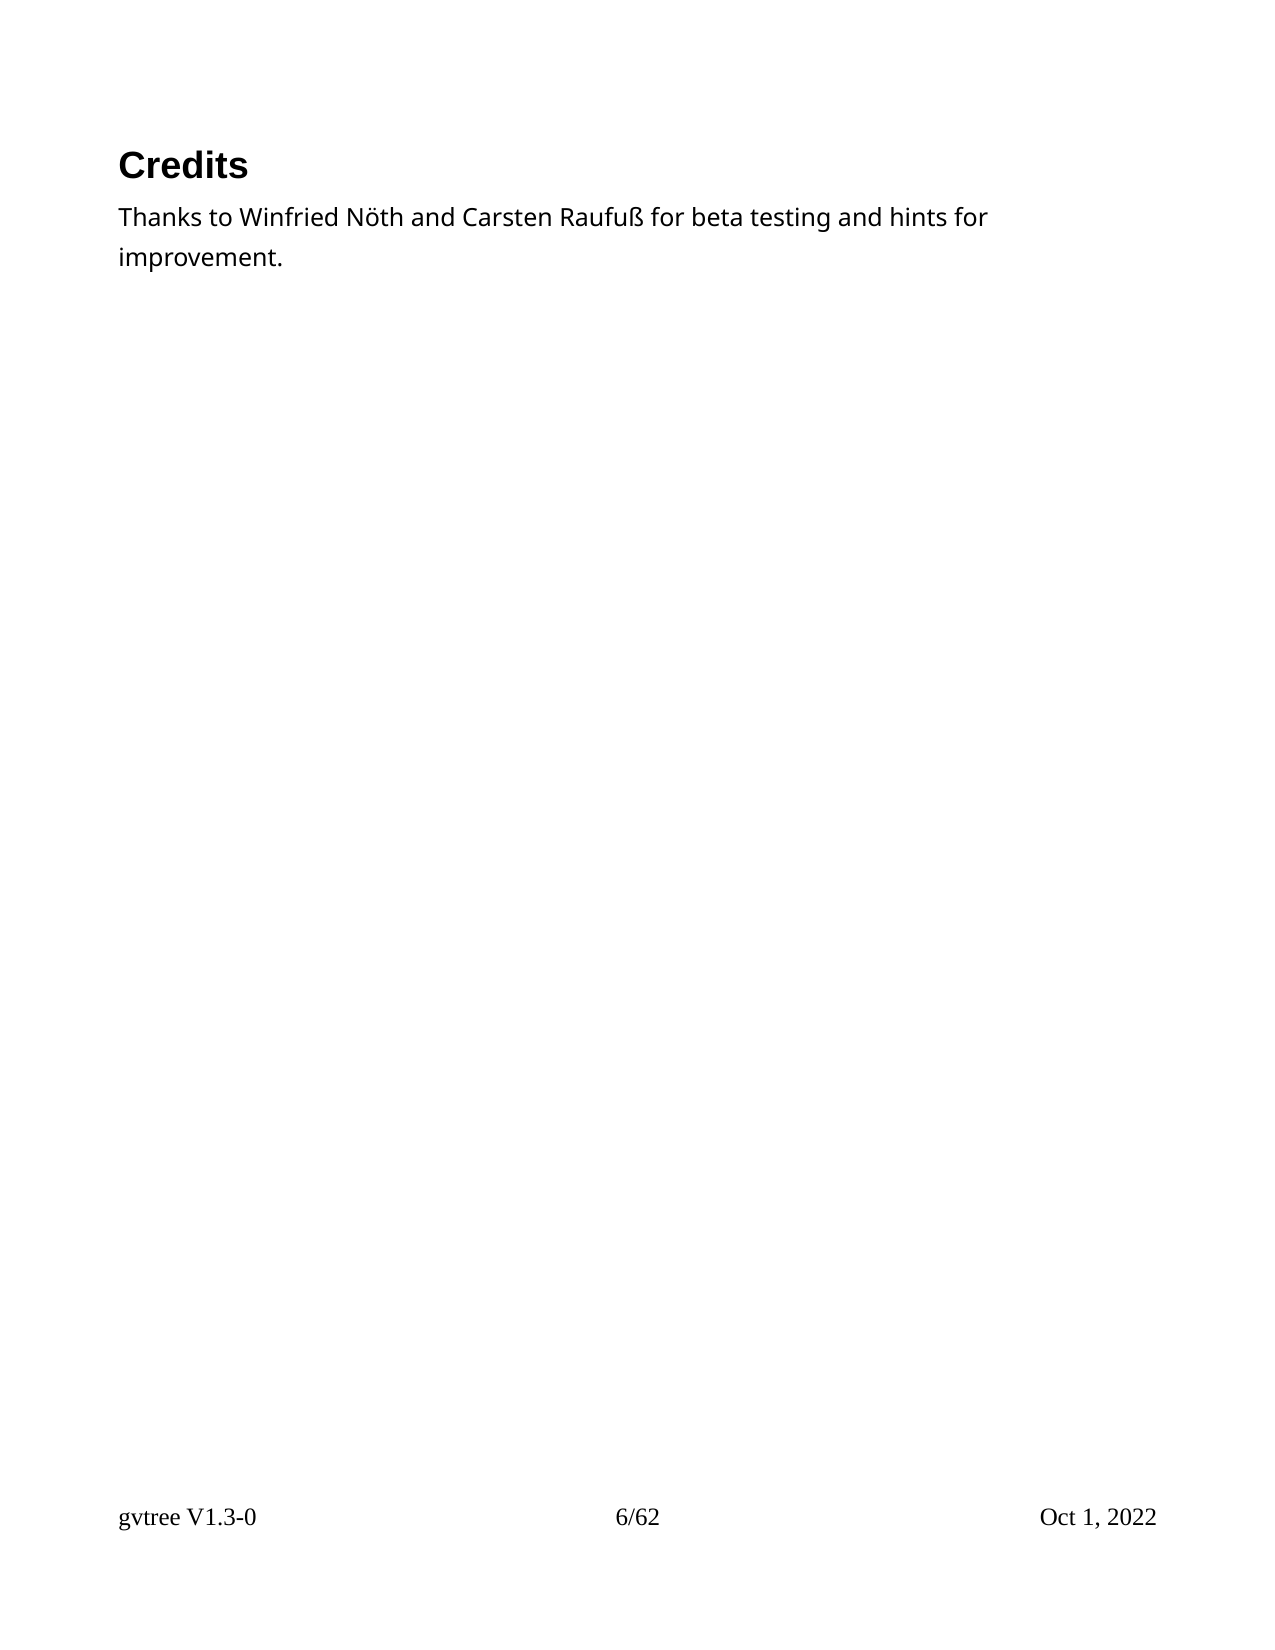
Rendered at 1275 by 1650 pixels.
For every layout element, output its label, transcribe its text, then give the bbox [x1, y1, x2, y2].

text Thanks to Winfried Nöth and Carsten Raufuß for beta testing and hints for improvement. [118, 199, 1157, 274]
subtitle Credits [118, 143, 1157, 187]
